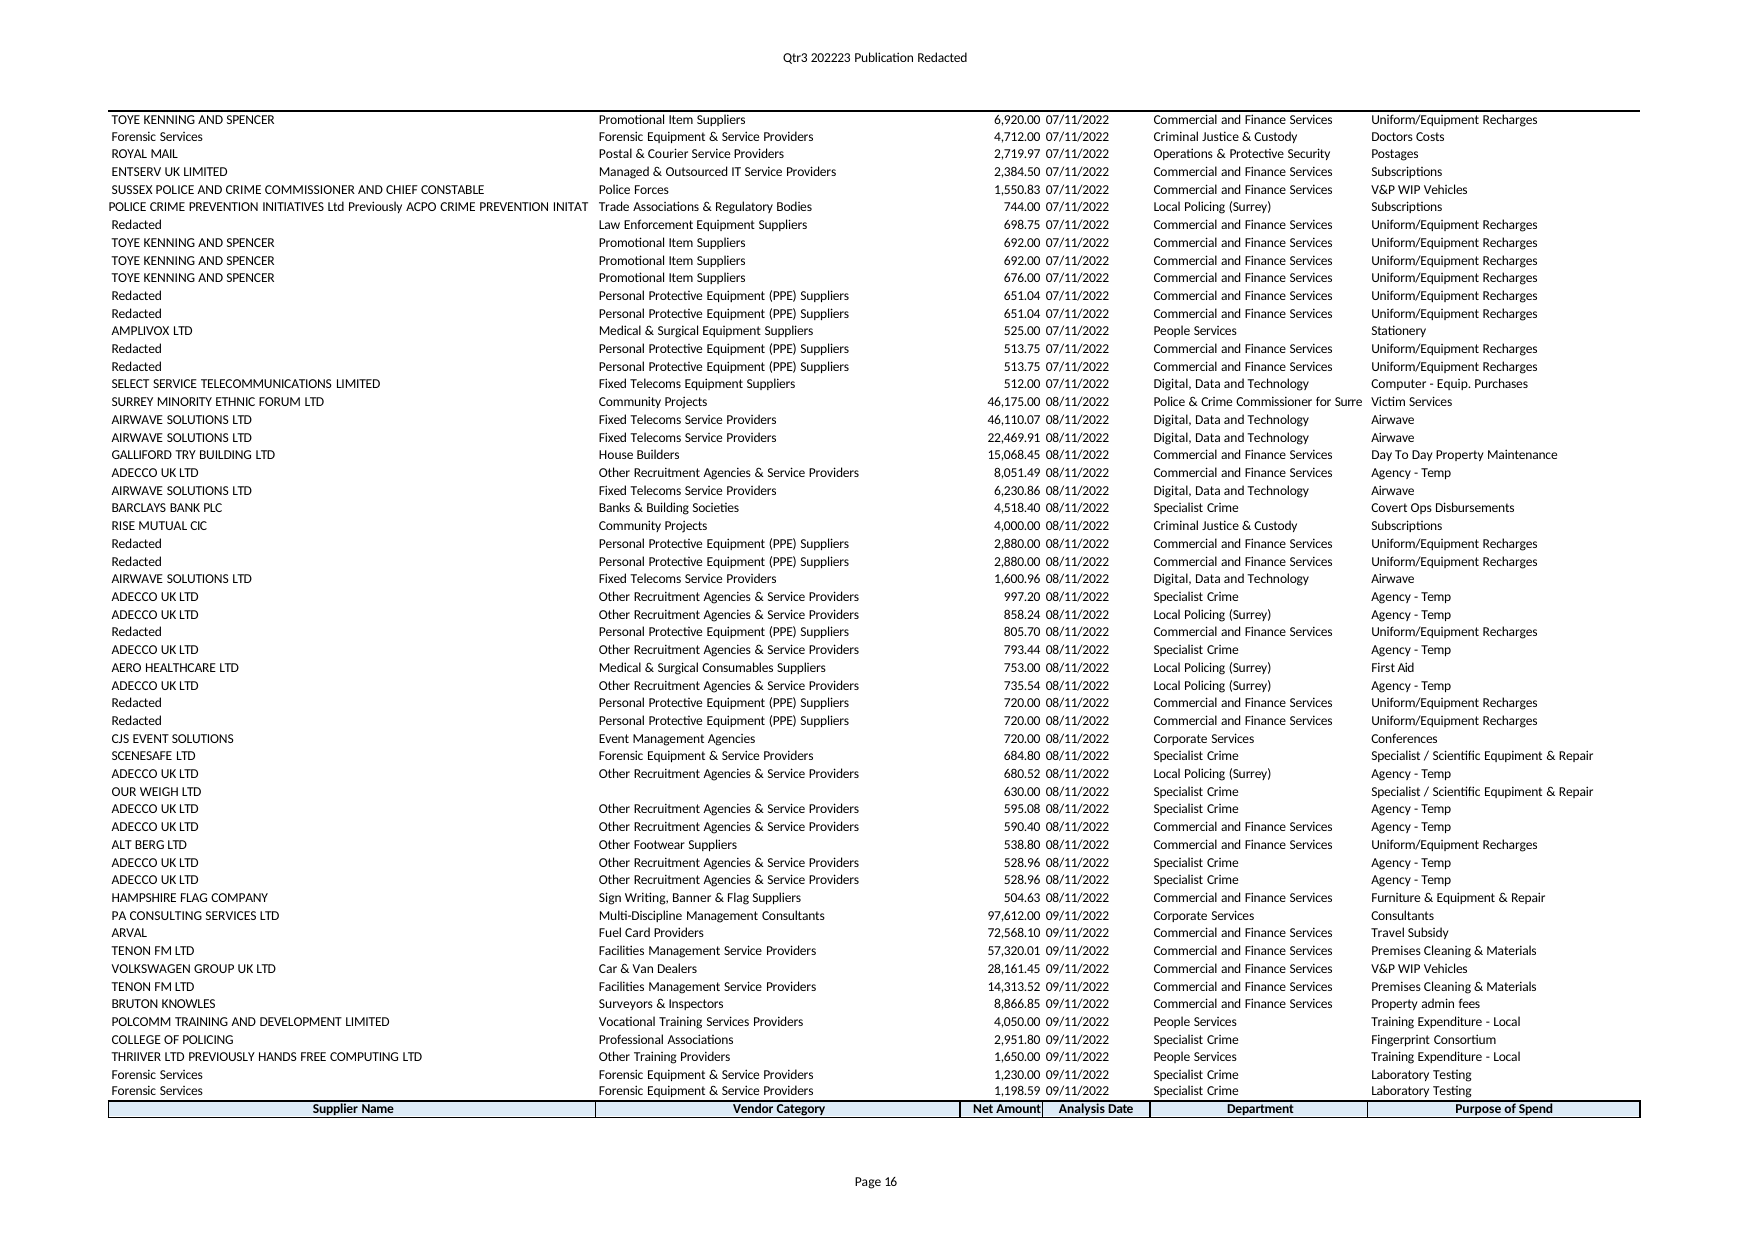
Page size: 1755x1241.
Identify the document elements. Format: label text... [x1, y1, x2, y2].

table_cell ADECCO UK LTD [108, 589, 596, 607]
table_cell 595.08 [960, 801, 1042, 819]
table_cell AMPLIVOX LTD [108, 323, 596, 341]
table_cell Commercial and Finance Services [1150, 713, 1368, 731]
table_cell Agency - Temp [1368, 465, 1640, 483]
table_cell 08/11/2022 [1043, 465, 1150, 483]
table_cell 525.00 [960, 323, 1042, 341]
table_cell 08/11/2022 [1043, 624, 1150, 642]
table_cell Airwave [1368, 483, 1640, 500]
table_cell Forensic Equipment & Service Providers [596, 1067, 960, 1085]
table_cell Local Policing (Surrey) [1150, 199, 1368, 217]
table_cell 684.80 [960, 748, 1042, 766]
table_cell Professional Associations [596, 1032, 960, 1049]
table_cell Surveyors & Inspectors [596, 996, 960, 1014]
table_cell Corporate Services [1150, 908, 1368, 925]
table_cell 4,050.00 [960, 1014, 1042, 1032]
table_cell Airwave [1368, 412, 1640, 429]
table_cell AIRWAVE SOLUTIONS LTD [108, 430, 596, 447]
table_cell Commercial and Finance Services [1150, 182, 1368, 199]
table_cell Victim Services [1368, 394, 1640, 412]
table_cell Promotional Item Suppliers [596, 253, 960, 270]
table_cell COLLEGE OF POLICING [108, 1032, 596, 1049]
table_cell Other Recruitment Agencies & Service Providers [596, 642, 960, 660]
table_cell 08/11/2022 [1043, 483, 1150, 500]
table_cell 09/11/2022 [1043, 925, 1150, 943]
table_cell Commercial and Finance Services [1150, 465, 1368, 483]
table_cell Fixed Telecoms Service Providers [596, 412, 960, 429]
table_cell Redacted [108, 306, 596, 323]
table_cell Premises Cleaning & Materials [1368, 979, 1640, 996]
table_cell 08/11/2022 [1043, 589, 1150, 607]
table_cell POLCOMM TRAINING AND DEVELOPMENT LIMITED [108, 1014, 596, 1032]
table_cell 09/11/2022 [1043, 943, 1150, 961]
table_cell Uniform/Equipment Recharges [1368, 554, 1640, 571]
table_cell Commercial and Finance Services [1150, 112, 1368, 128]
table_cell 08/11/2022 [1043, 695, 1150, 713]
table_cell Specialist Crime [1150, 784, 1368, 801]
table_cell SCENESAFE LTD [108, 748, 596, 766]
table_cell AERO HEALTHCARE LTD [108, 660, 596, 677]
table_cell Postages [1368, 146, 1640, 164]
table_cell Commercial and Finance Services [1150, 359, 1368, 376]
table_cell 512.00 [960, 376, 1042, 394]
table_cell 09/11/2022 [1043, 1085, 1150, 1100]
table_cell Uniform/Equipment Recharges [1368, 112, 1640, 128]
table_cell Personal Protective Equipment (PPE) Suppliers [596, 288, 960, 306]
table_cell 08/11/2022 [1043, 801, 1150, 819]
table_cell 09/11/2022 [1043, 908, 1150, 925]
table_cell Trade Associations & Regulatory Bodies [596, 199, 960, 217]
table_cell 513.75 [960, 341, 1042, 359]
table_cell Fixed Telecoms Service Providers [596, 571, 960, 589]
table_cell 07/11/2022 [1043, 359, 1150, 376]
table_cell Redacted [108, 536, 596, 553]
table_cell ADECCO UK LTD [108, 855, 596, 872]
table_cell 28,161.45 [960, 961, 1042, 978]
table_cell Forensic Equipment & Service Providers [596, 129, 960, 146]
table_cell Subscriptions [1368, 199, 1640, 217]
table_cell People Services [1150, 1049, 1368, 1067]
table_cell ROYAL MAIL [108, 146, 596, 164]
table_cell 1,230.00 [960, 1067, 1042, 1085]
table_cell 07/11/2022 [1043, 217, 1150, 235]
table_cell POLICE CRIME PREVENTION INITIATIVES Ltd Previously ACPO CRIME PREVENTION INITAT [108, 199, 596, 217]
table_cell V&P WIP Vehicles [1368, 182, 1640, 199]
table_cell Police & Crime Commissioner for Surre [1150, 394, 1368, 412]
table_cell 07/11/2022 [1043, 270, 1150, 288]
table_cell 1,550.83 [960, 182, 1042, 199]
table_cell Subscriptions [1368, 518, 1640, 536]
table_cell Agency - Temp [1368, 766, 1640, 784]
table_cell 22,469.91 [960, 430, 1042, 447]
table_cell Specialist Crime [1150, 1067, 1368, 1085]
table_cell Specialist Crime [1150, 589, 1368, 607]
table_cell Other Training Providers [596, 1049, 960, 1067]
table_cell Commercial and Finance Services [1150, 253, 1368, 270]
table_cell 46,175.00 [960, 394, 1042, 412]
table_cell V&P WIP Vehicles [1368, 961, 1640, 978]
table_cell 720.00 [960, 731, 1042, 748]
table_cell Travel Subsidy [1368, 925, 1640, 943]
table_cell Commercial and Finance Services [1150, 819, 1368, 837]
table_cell BARCLAYS BANK PLC [108, 500, 596, 518]
table_cell 698.75 [960, 217, 1042, 235]
table_cell Law Enforcement Equipment Suppliers [596, 217, 960, 235]
table_cell Criminal Justice & Custody [1150, 518, 1368, 536]
table_cell Other Recruitment Agencies & Service Providers [596, 766, 960, 784]
table_cell ADECCO UK LTD [108, 801, 596, 819]
table_cell SUSSEX POLICE AND CRIME COMMISSIONER AND CHIEF CONSTABLE [108, 182, 596, 199]
table_cell Commercial and Finance Services [1150, 447, 1368, 465]
table_cell 08/11/2022 [1043, 678, 1150, 695]
table_cell Specialist Crime [1150, 748, 1368, 766]
table_header Net Amount [961, 1102, 1042, 1116]
table_cell 09/11/2022 [1043, 961, 1150, 978]
table_cell 2,951.80 [960, 1032, 1042, 1049]
table_cell Forensic Services [108, 1067, 596, 1085]
table_cell RISE MUTUAL CIC [108, 518, 596, 536]
table_cell HAMPSHIRE FLAG COMPANY [108, 890, 596, 908]
table_cell Personal Protective Equipment (PPE) Suppliers [596, 359, 960, 376]
table_cell Vocational Training Services Providers [596, 1014, 960, 1032]
table_cell Personal Protective Equipment (PPE) Suppliers [596, 695, 960, 713]
table_cell 528.96 [960, 855, 1042, 872]
table_cell 07/11/2022 [1043, 253, 1150, 270]
table_cell 08/11/2022 [1043, 660, 1150, 677]
table_cell First Aid [1368, 660, 1640, 677]
table_cell 504.63 [960, 890, 1042, 908]
table_cell 2,719.97 [960, 146, 1042, 164]
table_cell 07/11/2022 [1043, 288, 1150, 306]
table_cell Commercial and Finance Services [1150, 890, 1368, 908]
table_cell 07/11/2022 [1043, 146, 1150, 164]
table_cell Specialist Crime [1150, 500, 1368, 518]
table_cell 08/11/2022 [1043, 554, 1150, 571]
table_cell 793.44 [960, 642, 1042, 660]
table_cell Agency - Temp [1368, 855, 1640, 872]
table_cell 630.00 [960, 784, 1042, 801]
table_cell ADECCO UK LTD [108, 678, 596, 695]
table_cell 1,600.96 [960, 571, 1042, 589]
table_cell 07/11/2022 [1043, 129, 1150, 146]
table_cell Digital, Data and Technology [1150, 430, 1368, 447]
table_cell TOYE KENNING AND SPENCER [108, 112, 596, 128]
table_cell Promotional Item Suppliers [596, 235, 960, 252]
table_cell TOYE KENNING AND SPENCER [108, 253, 596, 270]
table_cell 07/11/2022 [1043, 112, 1150, 128]
table_cell Agency - Temp [1368, 678, 1640, 695]
table_cell Uniform/Equipment Recharges [1368, 536, 1640, 553]
table_cell Fingerprint Consortium [1368, 1032, 1640, 1049]
table_cell Conferences [1368, 731, 1640, 748]
table_cell 57,320.01 [960, 943, 1042, 961]
table_cell 720.00 [960, 695, 1042, 713]
table_cell 08/11/2022 [1043, 394, 1150, 412]
table_cell Uniform/Equipment Recharges [1368, 713, 1640, 731]
table_cell 08/11/2022 [1043, 447, 1150, 465]
table_cell Agency - Temp [1368, 819, 1640, 837]
table_cell Car & Van Dealers [596, 961, 960, 978]
table_cell 08/11/2022 [1043, 430, 1150, 447]
table_cell 07/11/2022 [1043, 182, 1150, 199]
table_cell Specialist Crime [1150, 642, 1368, 660]
table_cell 08/11/2022 [1043, 731, 1150, 748]
table_cell Commercial and Finance Services [1150, 979, 1368, 996]
table_cell Personal Protective Equipment (PPE) Suppliers [596, 624, 960, 642]
table_cell Managed & Outsourced IT Service Providers [596, 164, 960, 182]
table_cell TOYE KENNING AND SPENCER [108, 270, 596, 288]
table_cell VOLKSWAGEN GROUP UK LTD [108, 961, 596, 978]
table_cell [596, 784, 960, 801]
table_cell 07/11/2022 [1043, 341, 1150, 359]
table_cell Commercial and Finance Services [1150, 536, 1368, 553]
table_cell Personal Protective Equipment (PPE) Suppliers [596, 554, 960, 571]
table_cell Corporate Services [1150, 731, 1368, 748]
table_cell Digital, Data and Technology [1150, 483, 1368, 500]
table_cell Redacted [108, 359, 596, 376]
table_cell THRIIVER LTD PREVIOUSLY HANDS FREE COMPUTING LTD [108, 1049, 596, 1067]
table_cell Covert Ops Disbursements [1368, 500, 1640, 518]
table_cell SURREY MINORITY ETHNIC FORUM LTD [108, 394, 596, 412]
table_cell Specialist Crime [1150, 872, 1368, 890]
table_cell TENON FM LTD [108, 943, 596, 961]
table_cell Uniform/Equipment Recharges [1368, 270, 1640, 288]
table_cell Fixed Telecoms Service Providers [596, 430, 960, 447]
table_cell Redacted [108, 624, 596, 642]
table_cell Specialist / Scientific Equpiment & Repair [1368, 784, 1640, 801]
table_cell Commercial and Finance Services [1150, 695, 1368, 713]
table_cell Uniform/Equipment Recharges [1368, 695, 1640, 713]
table_cell 08/11/2022 [1043, 713, 1150, 731]
table_cell 08/11/2022 [1043, 748, 1150, 766]
table_cell 07/11/2022 [1043, 376, 1150, 394]
table_cell People Services [1150, 323, 1368, 341]
table_cell Premises Cleaning & Materials [1368, 943, 1640, 961]
table_cell Agency - Temp [1368, 607, 1640, 624]
table_cell 08/11/2022 [1043, 819, 1150, 837]
table_cell ENTSERV UK LIMITED [108, 164, 596, 182]
table_cell 09/11/2022 [1043, 979, 1150, 996]
table_cell 692.00 [960, 253, 1042, 270]
table_cell Fuel Card Providers [596, 925, 960, 943]
table_cell Digital, Data and Technology [1150, 571, 1368, 589]
table_cell Multi-Discipline Management Consultants [596, 908, 960, 925]
table_cell 680.52 [960, 766, 1042, 784]
table_cell Local Policing (Surrey) [1150, 607, 1368, 624]
table_cell Commercial and Finance Services [1150, 306, 1368, 323]
table_cell Local Policing (Surrey) [1150, 678, 1368, 695]
table_cell Agency - Temp [1368, 589, 1640, 607]
table_cell Forensic Equipment & Service Providers [596, 748, 960, 766]
table_cell Community Projects [596, 518, 960, 536]
table_cell 08/11/2022 [1043, 607, 1150, 624]
table_cell OUR WEIGH LTD [108, 784, 596, 801]
table_cell Other Footwear Suppliers [596, 837, 960, 854]
table_cell 8,051.49 [960, 465, 1042, 483]
table_cell Airwave [1368, 430, 1640, 447]
table_cell Forensic Services [108, 129, 596, 146]
table_cell AIRWAVE SOLUTIONS LTD [108, 571, 596, 589]
table_cell Uniform/Equipment Recharges [1368, 341, 1640, 359]
table_cell Specialist / Scientific Equpiment & Repair [1368, 748, 1640, 766]
table_cell Uniform/Equipment Recharges [1368, 235, 1640, 252]
table_cell Forensic Equipment & Service Providers [596, 1085, 960, 1100]
table_cell Commercial and Finance Services [1150, 837, 1368, 854]
table_cell Agency - Temp [1368, 642, 1640, 660]
table_cell Consultants [1368, 908, 1640, 925]
table_cell Training Expenditure - Local [1368, 1049, 1640, 1067]
table_cell 651.04 [960, 306, 1042, 323]
table_cell Training Expenditure - Local [1368, 1014, 1640, 1032]
table_cell Commercial and Finance Services [1150, 270, 1368, 288]
table_cell Uniform/Equipment Recharges [1368, 837, 1640, 854]
table_cell Property admin fees [1368, 996, 1640, 1014]
table_cell Specialist Crime [1150, 855, 1368, 872]
table_cell Laboratory Testing [1368, 1067, 1640, 1085]
table_cell Redacted [108, 713, 596, 731]
table_cell 08/11/2022 [1043, 571, 1150, 589]
table_cell TOYE KENNING AND SPENCER [108, 235, 596, 252]
table_cell Redacted [108, 341, 596, 359]
table_cell Local Policing (Surrey) [1150, 766, 1368, 784]
table_cell Fixed Telecoms Equipment Suppliers [596, 376, 960, 394]
table_cell Other Recruitment Agencies & Service Providers [596, 589, 960, 607]
table_cell Postal & Courier Service Providers [596, 146, 960, 164]
table_cell TENON FM LTD [108, 979, 596, 996]
table_cell Personal Protective Equipment (PPE) Suppliers [596, 341, 960, 359]
table_cell 09/11/2022 [1043, 1032, 1150, 1049]
table_cell 676.00 [960, 270, 1042, 288]
table_cell Facilities Management Service Providers [596, 979, 960, 996]
table_cell 46,110.07 [960, 412, 1042, 429]
table_cell 08/11/2022 [1043, 412, 1150, 429]
table_cell Local Policing (Surrey) [1150, 660, 1368, 677]
table_cell Forensic Services [108, 1085, 596, 1100]
table_cell ADECCO UK LTD [108, 872, 596, 890]
table_cell Sign Writing, Banner & Flag Suppliers [596, 890, 960, 908]
table_cell PA CONSULTING SERVICES LTD [108, 908, 596, 925]
table_cell Commercial and Finance Services [1150, 288, 1368, 306]
table_cell Medical & Surgical Consumables Suppliers [596, 660, 960, 677]
table_cell Uniform/Equipment Recharges [1368, 217, 1640, 235]
table_cell ADECCO UK LTD [108, 766, 596, 784]
table_cell 08/11/2022 [1043, 500, 1150, 518]
table_cell 07/11/2022 [1043, 306, 1150, 323]
table_cell Medical & Surgical Equipment Suppliers [596, 323, 960, 341]
table_header Analysis Date [1043, 1102, 1149, 1116]
table_cell Promotional Item Suppliers [596, 112, 960, 128]
table_cell Commercial and Finance Services [1150, 164, 1368, 182]
table_cell 4,518.40 [960, 500, 1042, 518]
table_cell Subscriptions [1368, 164, 1640, 182]
table_cell Commercial and Finance Services [1150, 341, 1368, 359]
table_cell 692.00 [960, 235, 1042, 252]
table_cell Uniform/Equipment Recharges [1368, 288, 1640, 306]
table_cell 590.40 [960, 819, 1042, 837]
table_cell Day To Day Property Maintenance [1368, 447, 1640, 465]
table_cell Airwave [1368, 571, 1640, 589]
table_cell Specialist Crime [1150, 801, 1368, 819]
table_cell AIRWAVE SOLUTIONS LTD [108, 483, 596, 500]
table_header Vendor Category [596, 1102, 959, 1116]
table_cell Specialist Crime [1150, 1085, 1368, 1100]
table_cell Commercial and Finance Services [1150, 624, 1368, 642]
table_cell 735.54 [960, 678, 1042, 695]
table_cell 08/11/2022 [1043, 784, 1150, 801]
table_cell Other Recruitment Agencies & Service Providers [596, 801, 960, 819]
table_cell Other Recruitment Agencies & Service Providers [596, 465, 960, 483]
table_cell Other Recruitment Agencies & Service Providers [596, 819, 960, 837]
table_cell Police Forces [596, 182, 960, 199]
table_header Purpose of Spend [1368, 1102, 1639, 1116]
table_cell Redacted [108, 288, 596, 306]
table_cell Uniform/Equipment Recharges [1368, 253, 1640, 270]
table_cell 08/11/2022 [1043, 855, 1150, 872]
table_cell ADECCO UK LTD [108, 607, 596, 624]
table_header Department [1151, 1102, 1367, 1116]
table_cell Criminal Justice & Custody [1150, 129, 1368, 146]
table_cell Uniform/Equipment Recharges [1368, 306, 1640, 323]
table_cell Banks & Building Societies [596, 500, 960, 518]
table_cell Furniture & Equipment & Repair [1368, 890, 1640, 908]
table_cell 09/11/2022 [1043, 996, 1150, 1014]
table_cell House Builders [596, 447, 960, 465]
table_cell Promotional Item Suppliers [596, 270, 960, 288]
table_cell Agency - Temp [1368, 872, 1640, 890]
table_cell Operations & Protective Security [1150, 146, 1368, 164]
table_cell Other Recruitment Agencies & Service Providers [596, 607, 960, 624]
table_cell 513.75 [960, 359, 1042, 376]
table_cell 07/11/2022 [1043, 164, 1150, 182]
table_cell 805.70 [960, 624, 1042, 642]
table_cell ALT BERG LTD [108, 837, 596, 854]
table_cell Uniform/Equipment Recharges [1368, 359, 1640, 376]
table_header Supplier Name [109, 1102, 595, 1116]
table_cell CJS EVENT SOLUTIONS [108, 731, 596, 748]
table_cell 08/11/2022 [1043, 837, 1150, 854]
table_cell 08/11/2022 [1043, 890, 1150, 908]
table_cell Commercial and Finance Services [1150, 217, 1368, 235]
table_cell Facilities Management Service Providers [596, 943, 960, 961]
table_cell Commercial and Finance Services [1150, 235, 1368, 252]
table_cell Computer - Equip. Purchases [1368, 376, 1640, 394]
table_cell 720.00 [960, 713, 1042, 731]
table_cell 1,650.00 [960, 1049, 1042, 1067]
table_cell SELECT SERVICE TELECOMMUNICATIONS LIMITED [108, 376, 596, 394]
table_cell Personal Protective Equipment (PPE) Suppliers [596, 713, 960, 731]
table_cell 753.00 [960, 660, 1042, 677]
table_cell AIRWAVE SOLUTIONS LTD [108, 412, 596, 429]
table_cell 4,000.00 [960, 518, 1042, 536]
table_cell 528.96 [960, 872, 1042, 890]
table_cell 538.80 [960, 837, 1042, 854]
table_cell ADECCO UK LTD [108, 642, 596, 660]
table_cell BRUTON KNOWLES [108, 996, 596, 1014]
table_cell 08/11/2022 [1043, 766, 1150, 784]
table_cell ARVAL [108, 925, 596, 943]
table_cell Commercial and Finance Services [1150, 554, 1368, 571]
table_cell 997.20 [960, 589, 1042, 607]
table_cell Other Recruitment Agencies & Service Providers [596, 872, 960, 890]
table_cell Doctors Costs [1368, 129, 1640, 146]
table_cell GALLIFORD TRY BUILDING LTD [108, 447, 596, 465]
table_cell Stationery [1368, 323, 1640, 341]
table_cell 09/11/2022 [1043, 1067, 1150, 1085]
table_cell Personal Protective Equipment (PPE) Suppliers [596, 306, 960, 323]
table_cell Redacted [108, 554, 596, 571]
table_cell 08/11/2022 [1043, 642, 1150, 660]
table_cell Event Management Agencies [596, 731, 960, 748]
table_cell Community Projects [596, 394, 960, 412]
table_cell 651.04 [960, 288, 1042, 306]
table_cell Digital, Data and Technology [1150, 376, 1368, 394]
table_cell 08/11/2022 [1043, 518, 1150, 536]
table_cell 2,880.00 [960, 554, 1042, 571]
table_cell ADECCO UK LTD [108, 465, 596, 483]
table_cell People Services [1150, 1014, 1368, 1032]
table_cell 15,068.45 [960, 447, 1042, 465]
table_cell ADECCO UK LTD [108, 819, 596, 837]
table_cell Commercial and Finance Services [1150, 925, 1368, 943]
table_cell Commercial and Finance Services [1150, 996, 1368, 1014]
table_cell 07/11/2022 [1043, 199, 1150, 217]
table_cell 07/11/2022 [1043, 235, 1150, 252]
table_cell Uniform/Equipment Recharges [1368, 624, 1640, 642]
table_cell Other Recruitment Agencies & Service Providers [596, 678, 960, 695]
table_cell 858.24 [960, 607, 1042, 624]
table_cell Laboratory Testing [1368, 1085, 1640, 1100]
table_cell 8,866.85 [960, 996, 1042, 1014]
table_cell 6,920.00 [960, 112, 1042, 128]
table_cell 08/11/2022 [1043, 536, 1150, 553]
table_cell 09/11/2022 [1043, 1014, 1150, 1032]
table_cell 6,230.86 [960, 483, 1042, 500]
table_cell 08/11/2022 [1043, 872, 1150, 890]
table_cell 72,568.10 [960, 925, 1042, 943]
table_cell Specialist Crime [1150, 1032, 1368, 1049]
table_cell 97,612.00 [960, 908, 1042, 925]
table_cell Commercial and Finance Services [1150, 943, 1368, 961]
table_cell Commercial and Finance Services [1150, 961, 1368, 978]
table_cell Other Recruitment Agencies & Service Providers [596, 855, 960, 872]
table_cell Agency - Temp [1368, 801, 1640, 819]
table_cell 09/11/2022 [1043, 1049, 1150, 1067]
table_cell Digital, Data and Technology [1150, 412, 1368, 429]
table_cell Personal Protective Equipment (PPE) Suppliers [596, 536, 960, 553]
table_cell 4,712.00 [960, 129, 1042, 146]
table_cell Redacted [108, 217, 596, 235]
table_cell Redacted [108, 695, 596, 713]
table_cell 07/11/2022 [1043, 323, 1150, 341]
table_cell 14,313.52 [960, 979, 1042, 996]
table_cell 2,880.00 [960, 536, 1042, 553]
table_cell 1,198.59 [960, 1085, 1042, 1100]
table_cell 744.00 [960, 199, 1042, 217]
table_cell Fixed Telecoms Service Providers [596, 483, 960, 500]
table_cell 2,384.50 [960, 164, 1042, 182]
